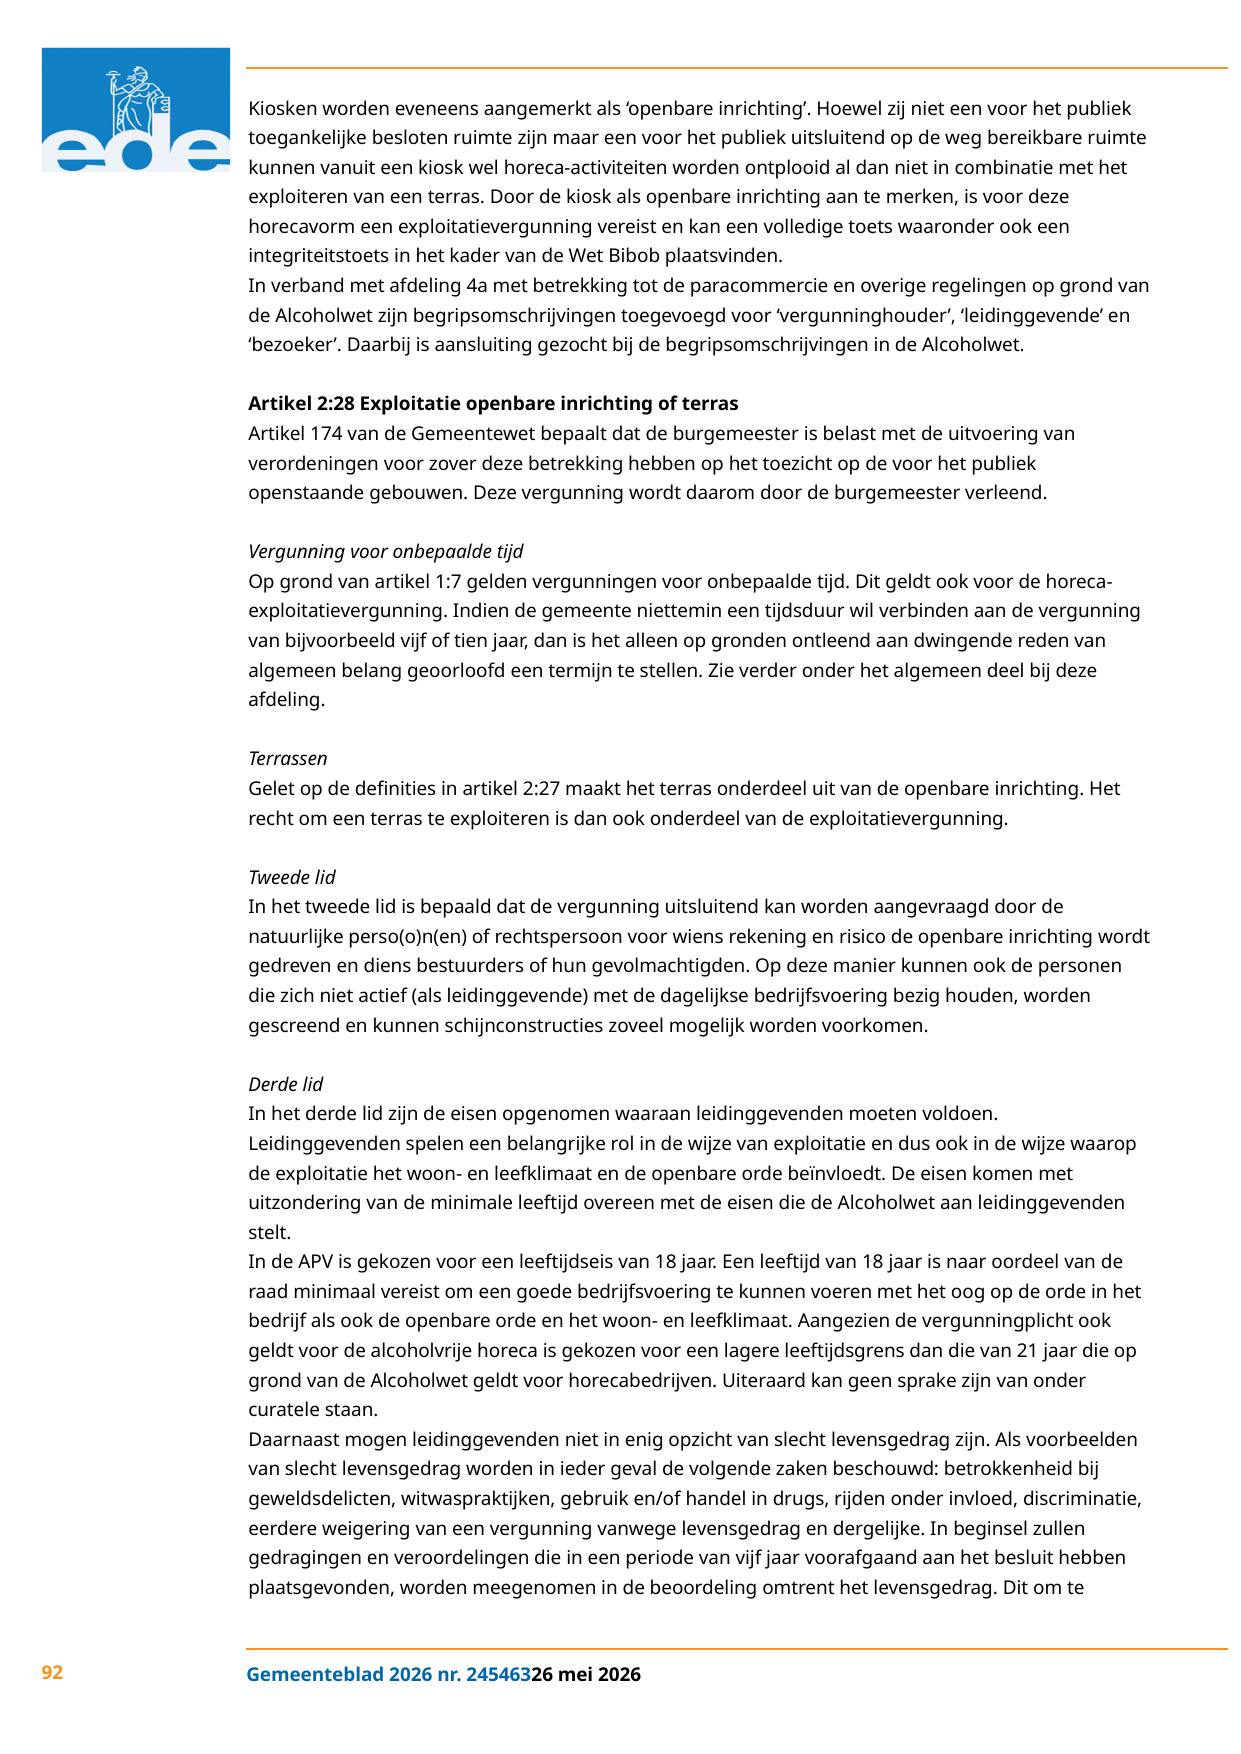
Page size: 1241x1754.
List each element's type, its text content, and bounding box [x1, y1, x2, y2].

text Vergunning voor onbepaalde tijd [248, 538, 1152, 564]
text Gelet op de definities in artikel 2:27 maakt het terras onderdeel uit van de openbare inrichting. Het recht om een terras te exploiteren is dan ook onderdeel van de exploitatievergunning. [248, 775, 1152, 831]
text Daarnaast mogen leidinggevenden niet in enig opzicht van slecht levensgedrag zijn. Als voorbeelden van slecht levensgedrag worden in ieder geval de volgende zaken beschouwd: betrokkenheid bij geweldsdelicten, witwaspraktijken, gebruik en/of handel in drugs, rijden onder invloed, discriminatie, eerdere weigering van een vergunning vanwege levensgedrag en dergelijke. In beginsel zullen gedragingen en veroordelingen die in een periode van vijf jaar voorafgaand aan het besluit hebben plaatsgevonden, worden meegenomen in de beoordeling omtrent het levensgedrag. Dit om te [248, 1426, 1152, 1600]
text Tweede lid [248, 864, 1152, 890]
text In verband met afdeling 4a met betrekking tot de paracommercie en overige regelingen op grond van de Alcoholwet zijn begripsomschrijvingen toegevoegd voor ‘vergunninghouder’, ‘leidinggevende’ en ‘bezoeker’. Daarbij is aansluiting gezocht bij de begripsomschrijvingen in de Alcoholwet. [248, 272, 1152, 357]
text Kiosken worden eveneens aangemerkt als ‘openbare inrichting’. Hoewel zij niet een voor het publiek toegankelijke besloten ruimte zijn maar een voor het publiek uitsluitend op de weg bereikbare ruimte kunnen vanuit een kiosk wel horeca-activiteiten worden ontplooid al dan niet in combinatie met het exploiteren van een terras. Door de kiosk als openbare inrichting aan te merken, is voor deze horecavorm een exploitatievergunning vereist en kan een volledige toets waaronder ook een integriteitstoets in het kader van de Wet Bibob plaatsvinden. [248, 95, 1152, 268]
text Terrassen [248, 746, 1152, 771]
picture [41, 47, 231, 172]
text In het tweede lid is bepaald dat de vergunning uitsluitend kan worden aangevraagd door de natuurlijke perso(o)n(en) of rechtspersoon voor wiens rekening en risico de openbare inrichting wordt gedreven en diens bestuurders of hun gevolmachtigden. Op deze manier kunnen ook de personen die zich niet actief (als leidinggevende) met de dagelijkse bedrijfsvoering bezig houden, worden gescreend en kunnen schijnconstructies zoveel mogelijk worden voorkomen. [248, 893, 1152, 1038]
text Op grond van artikel 1:7 gelden vergunningen voor onbepaalde tijd. Dit geldt ook voor de horeca-exploitatievergunning. Indien de gemeente niettemin een tijdsduur wil verbinden aan de vergunning van bijvoorbeeld vijf of tien jaar, dan is het alleen op gronden ontleend aan dwingende reden van algemeen belang geoorloofd een termijn te stellen. Zie verder onder het algemeen deel bij deze afdeling. [248, 568, 1152, 712]
text In het derde lid zijn de eisen opgenomen waaraan leidinggevenden moeten voldoen. Leidinggevenden spelen een belangrijke rol in de wijze van exploitatie en dus ook in de wijze waarop de exploitatie het woon- en leefklimaat en de openbare orde beïnvloedt. De eisen komen met uitzondering van de minimale leeftijd overeen met de eisen die de Alcoholwet aan leidinggevenden stelt. [248, 1101, 1152, 1245]
text Artikel 2:28 Exploitatie openbare inrichting of terras [248, 391, 1152, 416]
text Derde lid [248, 1071, 1152, 1097]
text In de APV is gekozen voor een leeftijdseis van 18 jaar. Een leeftijd van 18 jaar is naar oordeel van de raad minimaal vereist om een goede bedrijfsvoering te kunnen voeren met het oog op de orde in het bedrijf als ook de openbare orde en het woon- en leefklimaat. Aangezien de vergunningplicht ook geldt voor de alcoholvrije horeca is gekozen voor een lagere leeftijdsgrens dan die van 21 jaar die op grond van de Alcoholwet geldt voor horecabedrijven. Uiteraard kan geen sprake zijn van onder curatele staan. [248, 1248, 1152, 1422]
text Artikel 174 van de Gemeentewet bepaalt dat de burgemeester is belast met de uitvoering van verordeningen voor zover deze betrekking hebben op het toezicht op de voor het publiek openstaande gebouwen. Deze vergunning wordt daarom door de burgemeester verleend. [248, 420, 1152, 505]
